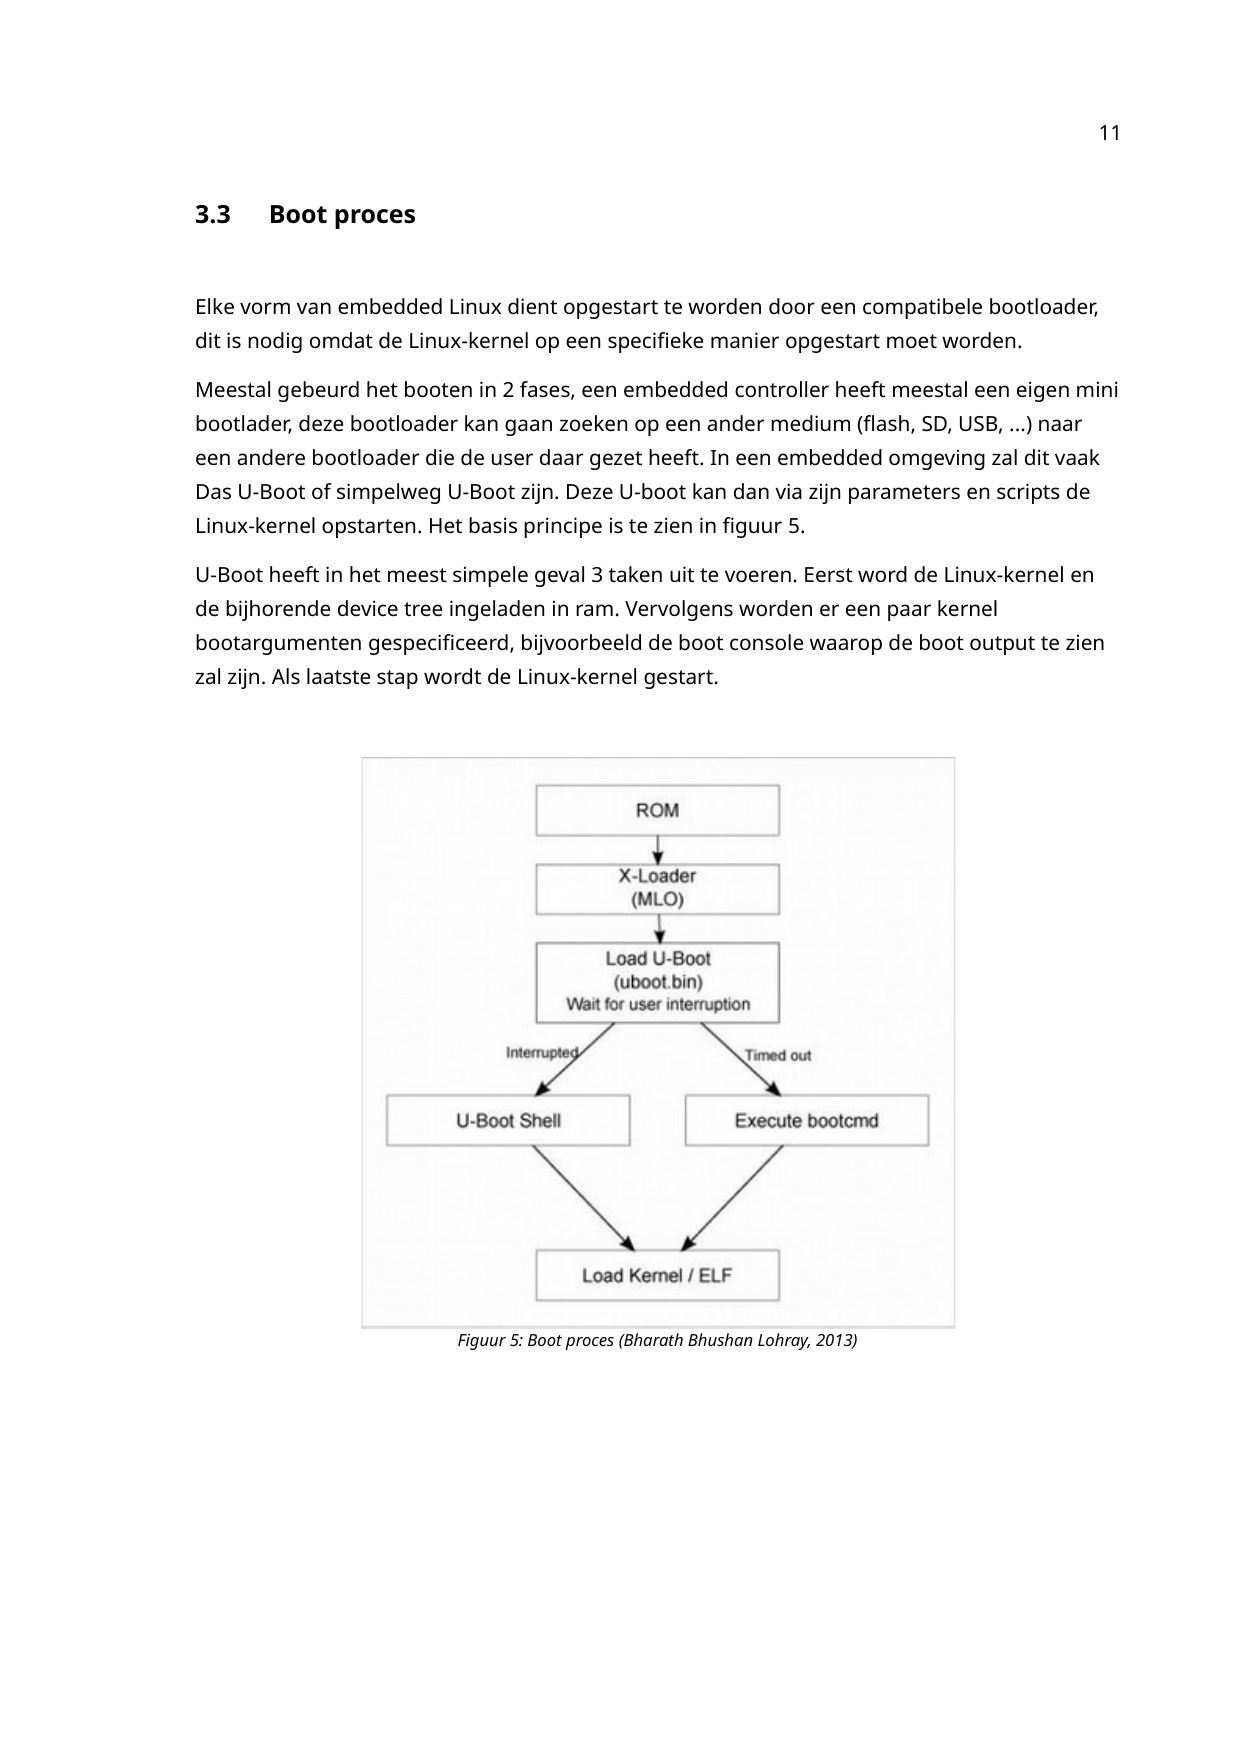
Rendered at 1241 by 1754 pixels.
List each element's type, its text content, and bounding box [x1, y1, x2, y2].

text Figuur 5: Boot proces (Bharath Bhushan Lohray, 2013) [355, 1329, 961, 1351]
text Elke vorm van embedded Linux dient opgestart te worden door een compatibele bootloader, dit is nodig omdat de Linux-kernel op een specifieke manier opgestart moet worden. [195, 292, 1122, 354]
subtitle 3.3 Boot proces [195, 197, 1122, 231]
text U-Boot heeft in het meest simpele geval 3 taken uit te voeren. Eerst word de Linux-kernel en de bijhorende device tree ingeladen in ram. Vervolgens worden er een paar kernel bootargumenten gespecificeerd, bijvoorbeeld de boot console waarop de boot output te zien zal zijn. Als laatste stap wordt de Linux-kernel gestart. [195, 560, 1122, 690]
text Meestal gebeurd het booten in 2 fases, een embedded controller heeft meestal een eigen mini bootlader, deze bootloader kan gaan zoeken op een ander medium (flash, SD, USB, ...) naar een andere bootloader die de user daar gezet heeft. In een embedded omgeving zal dit vaak Das U-Boot of simpelweg U-Boot zijn. Deze U-boot kan dan via zijn parameters en scripts de Linux-kernel opstarten. Het basis principe is te zien in figuur 5. [195, 375, 1122, 539]
picture [361, 757, 956, 1329]
